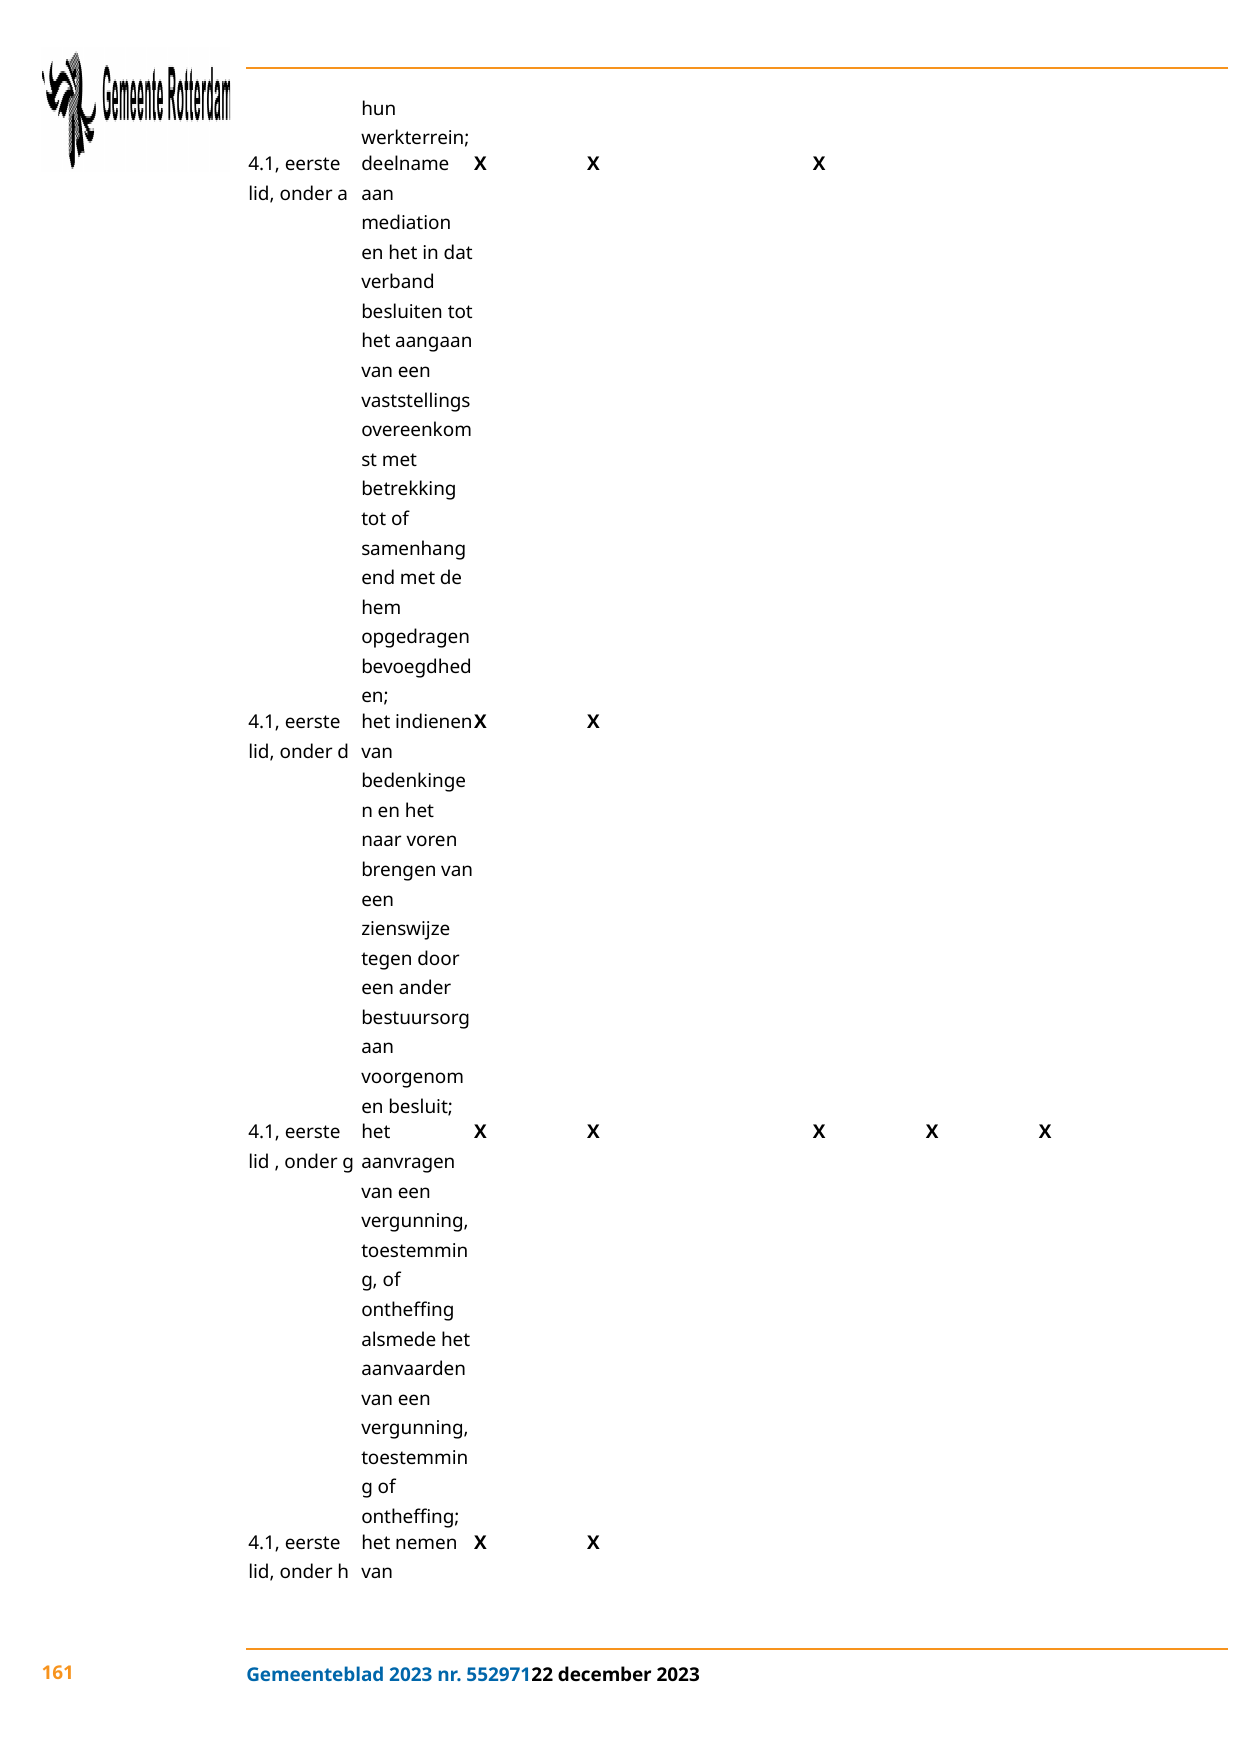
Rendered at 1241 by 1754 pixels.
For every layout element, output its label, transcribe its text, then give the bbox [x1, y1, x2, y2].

table_cell 4.1, eerste lid, onder d [248, 708, 361, 1119]
table_cell 4.1, eerste lid, onder h [248, 1529, 361, 1584]
table_cell [587, 95, 700, 150]
table_cell [474, 95, 587, 150]
table_cell X [813, 150, 926, 708]
table_cell 4.1, eerste lid, onder a [248, 150, 361, 708]
table_cell het aanvragen van een vergunning, toestemming, of ontheffing alsmede het aanvaarden van een vergunning, toestemming of ontheffing; [361, 1119, 474, 1529]
table_cell [700, 150, 813, 708]
table_cell X [1039, 1119, 1152, 1529]
table_cell [1039, 1529, 1152, 1584]
table_cell X [587, 1119, 700, 1529]
table_cell [700, 1119, 813, 1529]
table_cell [926, 95, 1038, 150]
table_cell X [474, 1119, 587, 1529]
table_cell X [474, 1529, 587, 1584]
table_cell [1039, 708, 1152, 1119]
table_cell X [474, 708, 587, 1119]
table_cell X [474, 150, 587, 708]
table_cell X [926, 1119, 1038, 1529]
table_cell [813, 1529, 926, 1584]
table_cell [926, 708, 1038, 1119]
table_cell [813, 95, 926, 150]
table_cell hun werkterrein; [361, 95, 474, 150]
table_cell [248, 95, 361, 150]
table_cell [813, 708, 926, 1119]
table_cell [700, 708, 813, 1119]
table_cell 4.1, eerste lid , onder g [248, 1119, 361, 1529]
table_cell [1039, 150, 1152, 708]
table_cell het nemen van [361, 1529, 474, 1584]
table_cell [1039, 95, 1152, 150]
table_cell [926, 1529, 1038, 1584]
table_cell het indienen van bedenkingen en het naar voren brengen van een zienswijze tegen door een ander bestuursorgaan voorgenomen besluit; [361, 708, 474, 1119]
table_cell deelname aan mediation en het in dat verband besluiten tot het aangaan van een vaststellingsovereenkomst met betrekking tot of samenhangend met de hem opgedragen bevoegdheden; [361, 150, 474, 708]
table_cell [700, 95, 813, 150]
table_cell X [587, 708, 700, 1119]
table_cell X [587, 1529, 700, 1584]
table_cell X [587, 150, 700, 708]
picture [41, 47, 231, 172]
table_cell [700, 1529, 813, 1584]
table_cell X [813, 1119, 926, 1529]
table_cell [926, 150, 1038, 708]
